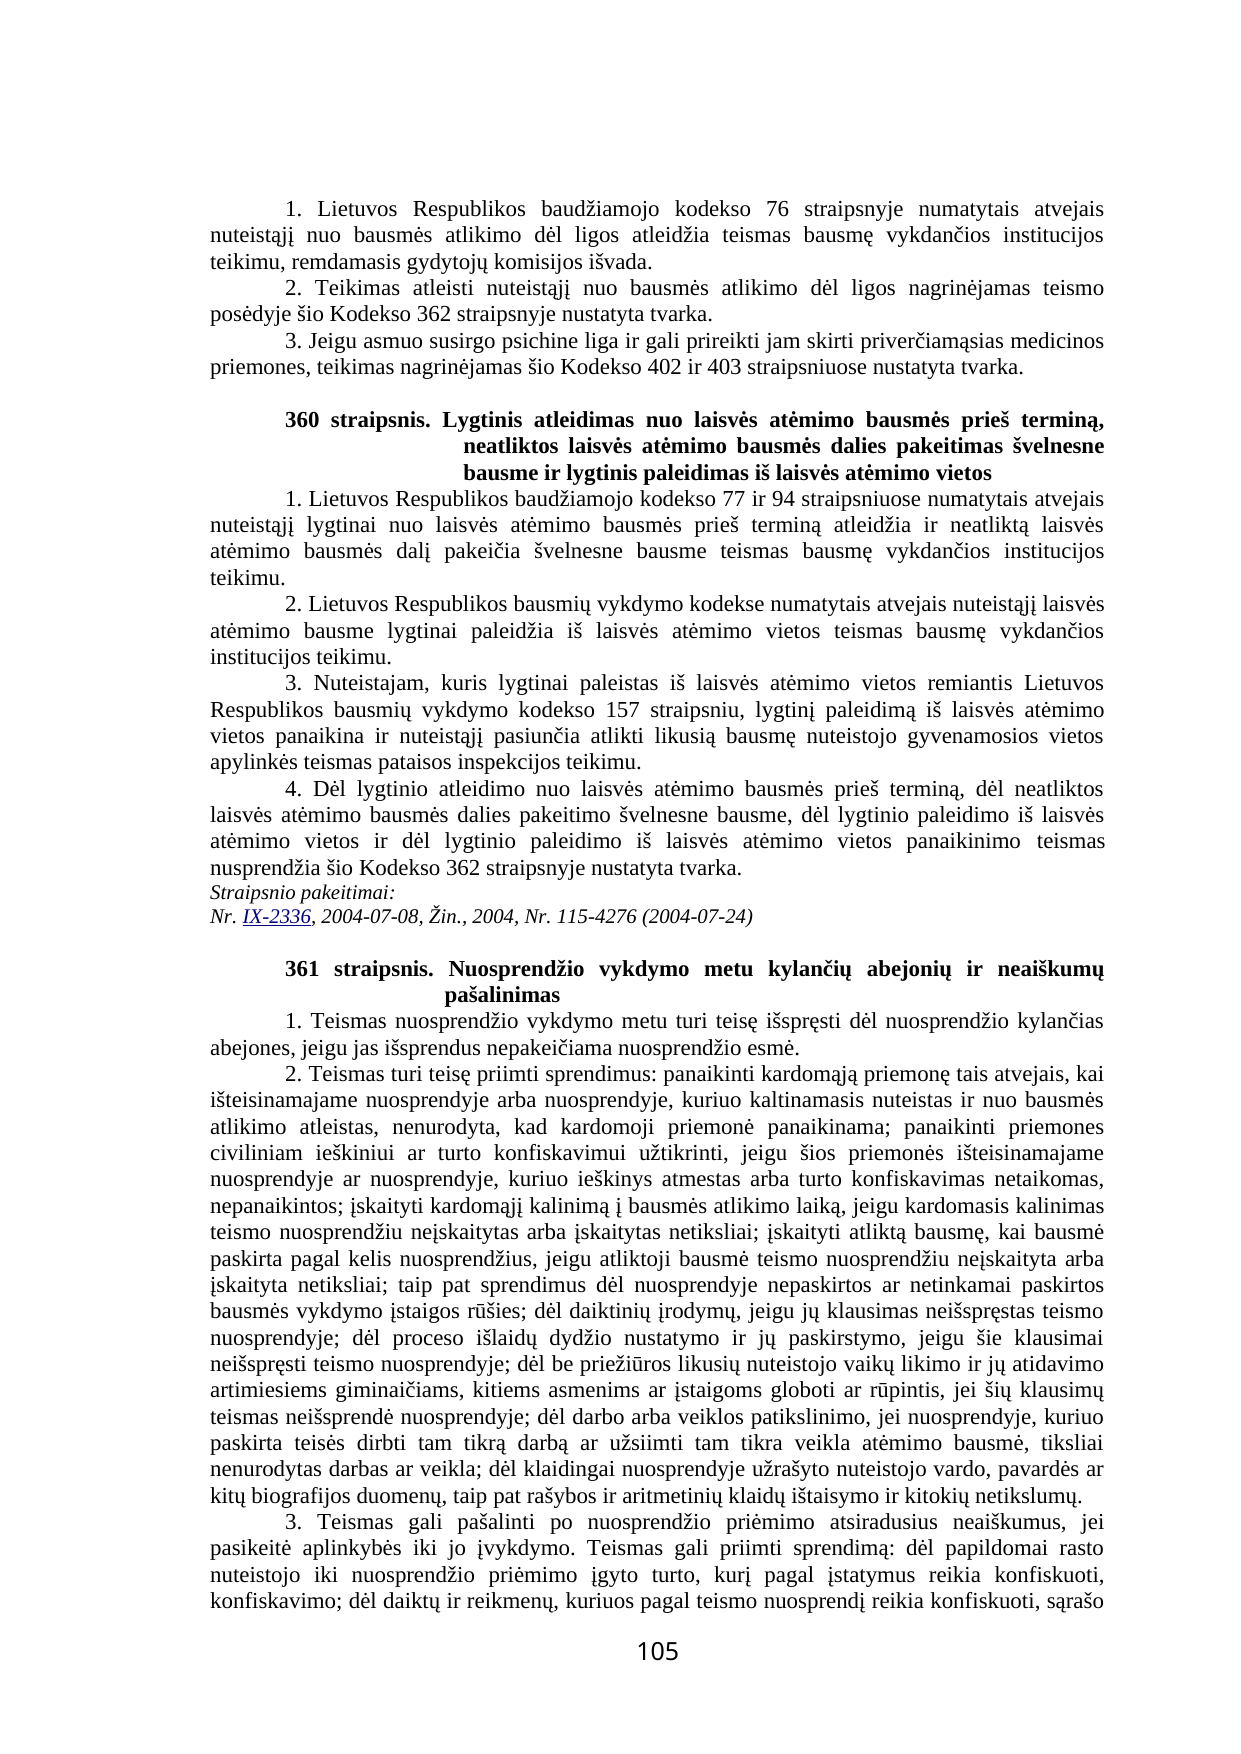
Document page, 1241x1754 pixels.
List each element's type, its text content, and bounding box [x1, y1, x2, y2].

text 2. Teikimas atleisti nuteistąjį nuo bausmės atlikimo dėl ligos nagrinėjamas teismo posėdyje šio Kodekso 362 straipsnyje nustatyta tvarka. [210, 274, 1106, 327]
text 3. Nuteistajam, kuris lygtinai paleistas iš laisvės atėmimo vietos remiantis Lietuvos Respublikos bausmių vykdymo kodekso 157 straipsniu, lygtinį paleidimą iš laisvės atėmimo vietos panaikina ir nuteistąjį pasiunčia atlikti likusią bausmę nuteistojo gyvenamosios vietos apylinkės teismas pataisos inspekcijos teikimu. [210, 669, 1106, 775]
text 1. Lietuvos Respublikos baudžiamojo kodekso 77 ir 94 straipsniuose numatytais atvejais nuteistąjį lygtinai nuo laisvės atėmimo bausmės prieš terminą atleidžia ir neatliktą laisvės atėmimo bausmės dalį pakeičia švelnesne bausme teismas bausmę vykdančios institucijos teikimu. [210, 485, 1106, 590]
text 2. Teismas turi teisę priimti sprendimus: panaikinti kardomąją priemonę tais atvejais, kai išteisinamajame nuosprendyje arba nuosprendyje, kuriuo kaltinamasis nuteistas ir nuo bausmės atlikimo atleistas, nenurodyta, kad kardomoji priemonė panaikinama; panaikinti priemones civiliniam ieškiniui ar turto konfiskavimui užtikrinti, jeigu šios priemonės išteisinamajame nuosprendyje ar nuosprendyje, kuriuo ieškinys atmestas arba turto konfiskavimas netaikomas, nepanaikintos; įskaityti kardomąjį kalinimą į bausmės atlikimo laiką, jeigu kardomasis kalinimas teismo nuosprendžiu neįskaitytas arba įskaitytas netiksliai; įskaityti atliktą bausmę, kai bausmė paskirta pagal kelis nuosprendžius, jeigu atliktoji bausmė teismo nuosprendžiu neįskaityta arba įskaityta netiksliai; taip pat sprendimus dėl nuosprendyje nepaskirtos ar netinkamai paskirtos bausmės vykdymo įstaigos rūšies; dėl daiktinių įrodymų, jeigu jų klausimas neišspręstas teismo nuosprendyje; dėl proceso išlaidų dydžio nustatymo ir jų paskirstymo, jeigu šie klausimai neišspręsti teismo nuosprendyje; dėl be priežiūros likusių nuteistojo vaikų likimo ir jų atidavimo artimiesiems giminaičiams, kitiems asmenims ar įstaigoms globoti ar rūpintis, jei šių klausimų teismas neišsprendė nuosprendyje; dėl darbo arba veiklos patikslinimo, jei nuosprendyje, kuriuo paskirta teisės dirbti tam tikrą darbą ar užsiimti tam tikra veikla atėmimo bausmė, tiksliai nenurodytas darbas ar veikla; dėl klaidingai nuosprendyje užrašyto nuteistojo vardo, pavardės ar kitų biografijos duomenų, taip pat rašybos ir aritmetinių klaidų ištaisymo ir kitokių netikslumų. [210, 1060, 1106, 1508]
text 2. Lietuvos Respublikos bausmių vykdymo kodekse numatytais atvejais nuteistąjį laisvės atėmimo bausme lygtinai paleidžia iš laisvės atėmimo vietos teismas bausmę vykdančios institucijos teikimu. [210, 590, 1106, 669]
text 360 straipsnis. Lygtinis atleidimas nuo laisvės atėmimo bausmės prieš terminą, neatliktos laisvės atėmimo bausmės dalies pakeitimas švelnesne bausme ir lygtinis paleidimas iš laisvės atėmimo vietos [285, 406, 1106, 485]
text 4. Dėl lygtinio atleidimo nuo laisvės atėmimo bausmės prieš terminą, dėl neatliktos laisvės atėmimo bausmės dalies pakeitimo švelnesne bausme, dėl lygtinio paleidimo iš laisvės atėmimo vietos ir dėl lygtinio paleidimo iš laisvės atėmimo vietos panaikinimo teismas nusprendžia šio Kodekso 362 straipsnyje nustatyta tvarka. [210, 775, 1106, 880]
text Nr. IX-2336, 2004-07-08, Žin., 2004, Nr. 115-4276 (2004-07-24) [210, 904, 1106, 928]
text 3. Jeigu asmuo susirgo psichine liga ir gali prireikti jam skirti priverčiamąsias medicinos priemones, teikimas nagrinėjamas šio Kodekso 402 ir 403 straipsniuose nustatyta tvarka. [210, 327, 1106, 379]
text Straipsnio pakeitimai: [210, 880, 1106, 904]
text 1. Teismas nuosprendžio vykdymo metu turi teisę išspręsti dėl nuosprendžio kylančias abejones, jeigu jas išsprendus nepakeičiama nuosprendžio esmė. [210, 1007, 1106, 1060]
text 361 straipsnis. Nuosprendžio vykdymo metu kylančių abejonių ir neaiškumų pašalinimas [285, 955, 1106, 1007]
text 3. Teismas gali pašalinti po nuosprendžio priėmimo atsiradusius neaiškumus, jei pasikeitė aplinkybės iki jo įvykdymo. Teismas gali priimti sprendimą: dėl papildomai rasto nuteistojo iki nuosprendžio priėmimo įgyto turto, kurį pagal įstatymus reikia konfiskuoti, konfiskavimo; dėl daiktų ir reikmenų, kuriuos pagal teismo nuosprendį reikia konfiskuoti, sąrašo [210, 1508, 1106, 1613]
text 1. Lietuvos Respublikos baudžiamojo kodekso 76 straipsnyje numatytais atvejais nuteistąjį nuo bausmės atlikimo dėl ligos atleidžia teismas bausmę vykdančios institucijos teikimu, remdamasis gydytojų komisijos išvada. [210, 195, 1106, 274]
